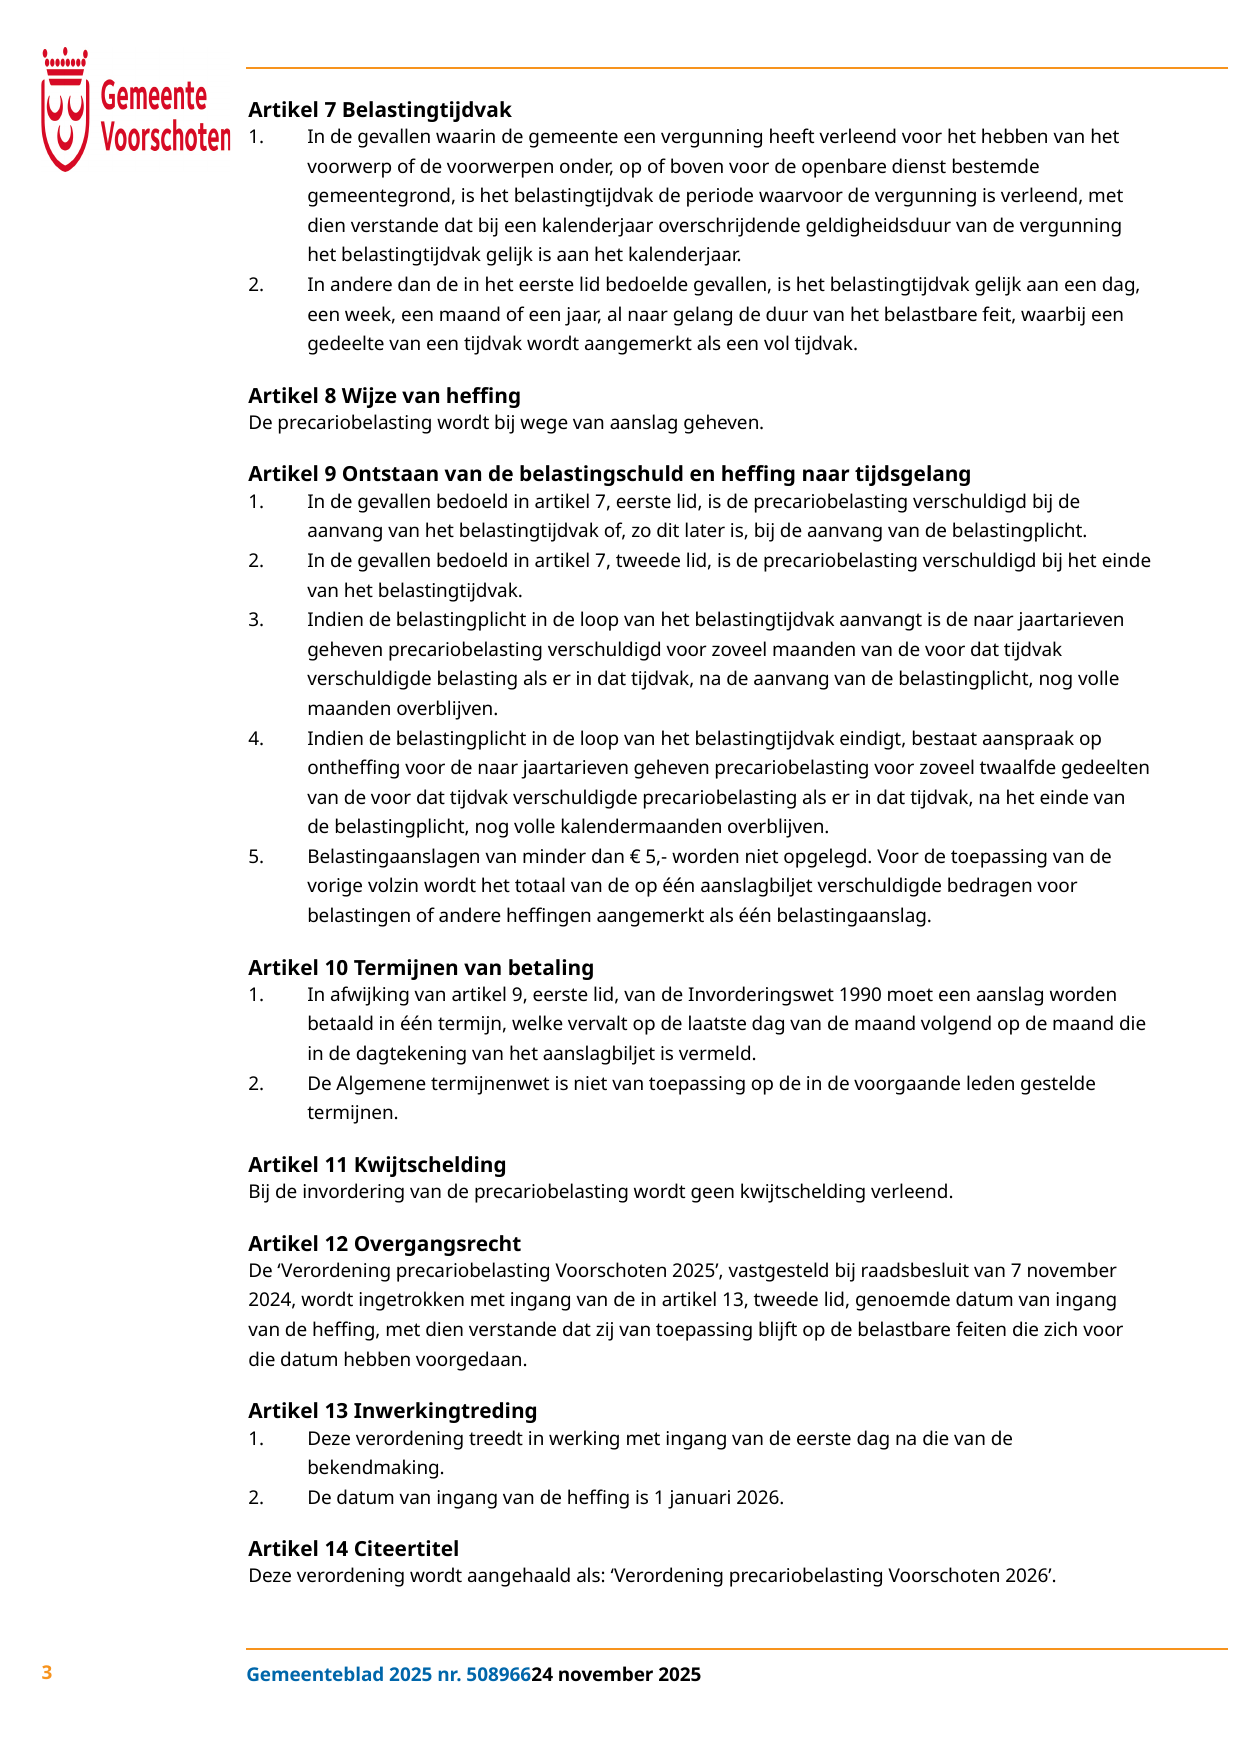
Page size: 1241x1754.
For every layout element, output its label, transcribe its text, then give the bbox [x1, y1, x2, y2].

text Artikel 12 Overgangsrecht [248, 1229, 1152, 1257]
text Bij de invordering van de precariobelasting wordt geen kwijtschelding verleend. [248, 1178, 1152, 1204]
list In afwijking van artikel 9, eerste lid, van de Invorderingswet 1990 moet een aanslag worden betaald in één termijn, welke vervalt op de laatste dag van de maand volgend op de maand die in de dagtekening van het aanslagbiljet is vermeld. [248, 981, 1152, 1066]
text Artikel 7 Belastingtijdvak [248, 95, 1152, 123]
list Belastingaanslagen van minder dan € 5,- worden niet opgelegd. Voor de toepassing van de vorige volzin wordt het totaal van de op één aanslagbiljet verschuldigde bedragen voor belastingen of andere heffingen aangemerkt als één belastingaanslag. [248, 843, 1152, 928]
text Deze verordening wordt aangehaald als: ‘Verordening precariobelasting Voorschoten 2026’. [248, 1563, 1152, 1588]
list Indien de belastingplicht in de loop van het belastingtijdvak aanvangt is de naar jaartarieven geheven precariobelasting verschuldigd voor zoveel maanden van de voor dat tijdvak verschuldigde belasting als er in dat tijdvak, na de aanvang van de belastingplicht, nog volle maanden overblijven. [248, 606, 1152, 721]
picture [41, 47, 231, 172]
list Indien de belastingplicht in de loop van het belastingtijdvak eindigt, bestaat aanspraak op ontheffing voor de naar jaartarieven geheven precariobelasting voor zoveel twaalfde gedeelten van de voor dat tijdvak verschuldigde precariobelasting als er in dat tijdvak, na het einde van de belastingplicht, nog volle kalendermaanden overblijven. [248, 725, 1152, 839]
list De datum van ingang van de heffing is 1 januari 2026. [248, 1484, 1152, 1509]
text Artikel 13 Inwerkingtreding [248, 1396, 1152, 1425]
text De ‘Verordening precariobelasting Voorschoten 2025’, vastgesteld bij raadsbesluit van 7 november 2024, wordt ingetrokken met ingang van de in artikel 13, tweede lid, genoemde datum van ingang van de heffing, met dien verstande dat zij van toepassing blijft op de belastbare feiten die zich voor die datum hebben voorgedaan. [248, 1257, 1152, 1372]
text Artikel 10 Termijnen van betaling [248, 953, 1152, 981]
list De Algemene termijnenwet is niet van toepassing op de in de voorgaande leden gestelde termijnen. [248, 1070, 1152, 1125]
list Deze verordening treedt in werking met ingang van de eerste dag na die van de bekendmaking. [248, 1425, 1152, 1480]
list In de gevallen bedoeld in artikel 7, eerste lid, is de precariobelasting verschuldigd bij de aanvang van het belastingtijdvak of, zo dit later is, bij de aanvang van de belastingplicht. [248, 488, 1152, 543]
list In de gevallen waarin de gemeente een vergunning heeft verleend voor het hebben van het voorwerp of de voorwerpen onder, op of boven voor de openbare dienst bestemde gemeentegrond, is het belastingtijdvak de periode waarvoor de vergunning is verleend, met dien verstande dat bij een kalenderjaar overschrijdende geldigheidsduur van de vergunning het belastingtijdvak gelijk is aan het kalenderjaar. [248, 123, 1152, 267]
text De precariobelasting wordt bij wege van aanslag geheven. [248, 409, 1152, 435]
list In andere dan de in het eerste lid bedoelde gevallen, is het belastingtijdvak gelijk aan een dag, een week, een maand of een jaar, al naar gelang de duur van het belastbare feit, waarbij een gedeelte van een tijdvak wordt aangemerkt als een vol tijdvak. [248, 271, 1152, 356]
text Artikel 9 Ontstaan van de belastingschuld en heffing naar tijdsgelang [248, 459, 1152, 488]
list In de gevallen bedoeld in artikel 7, tweede lid, is de precariobelasting verschuldigd bij het einde van het belastingtijdvak. [248, 547, 1152, 602]
text Artikel 8 Wijze van heffing [248, 381, 1152, 409]
text Artikel 11 Kwijtschelding [248, 1150, 1152, 1178]
text Artikel 14 Citeertitel [248, 1534, 1152, 1563]
